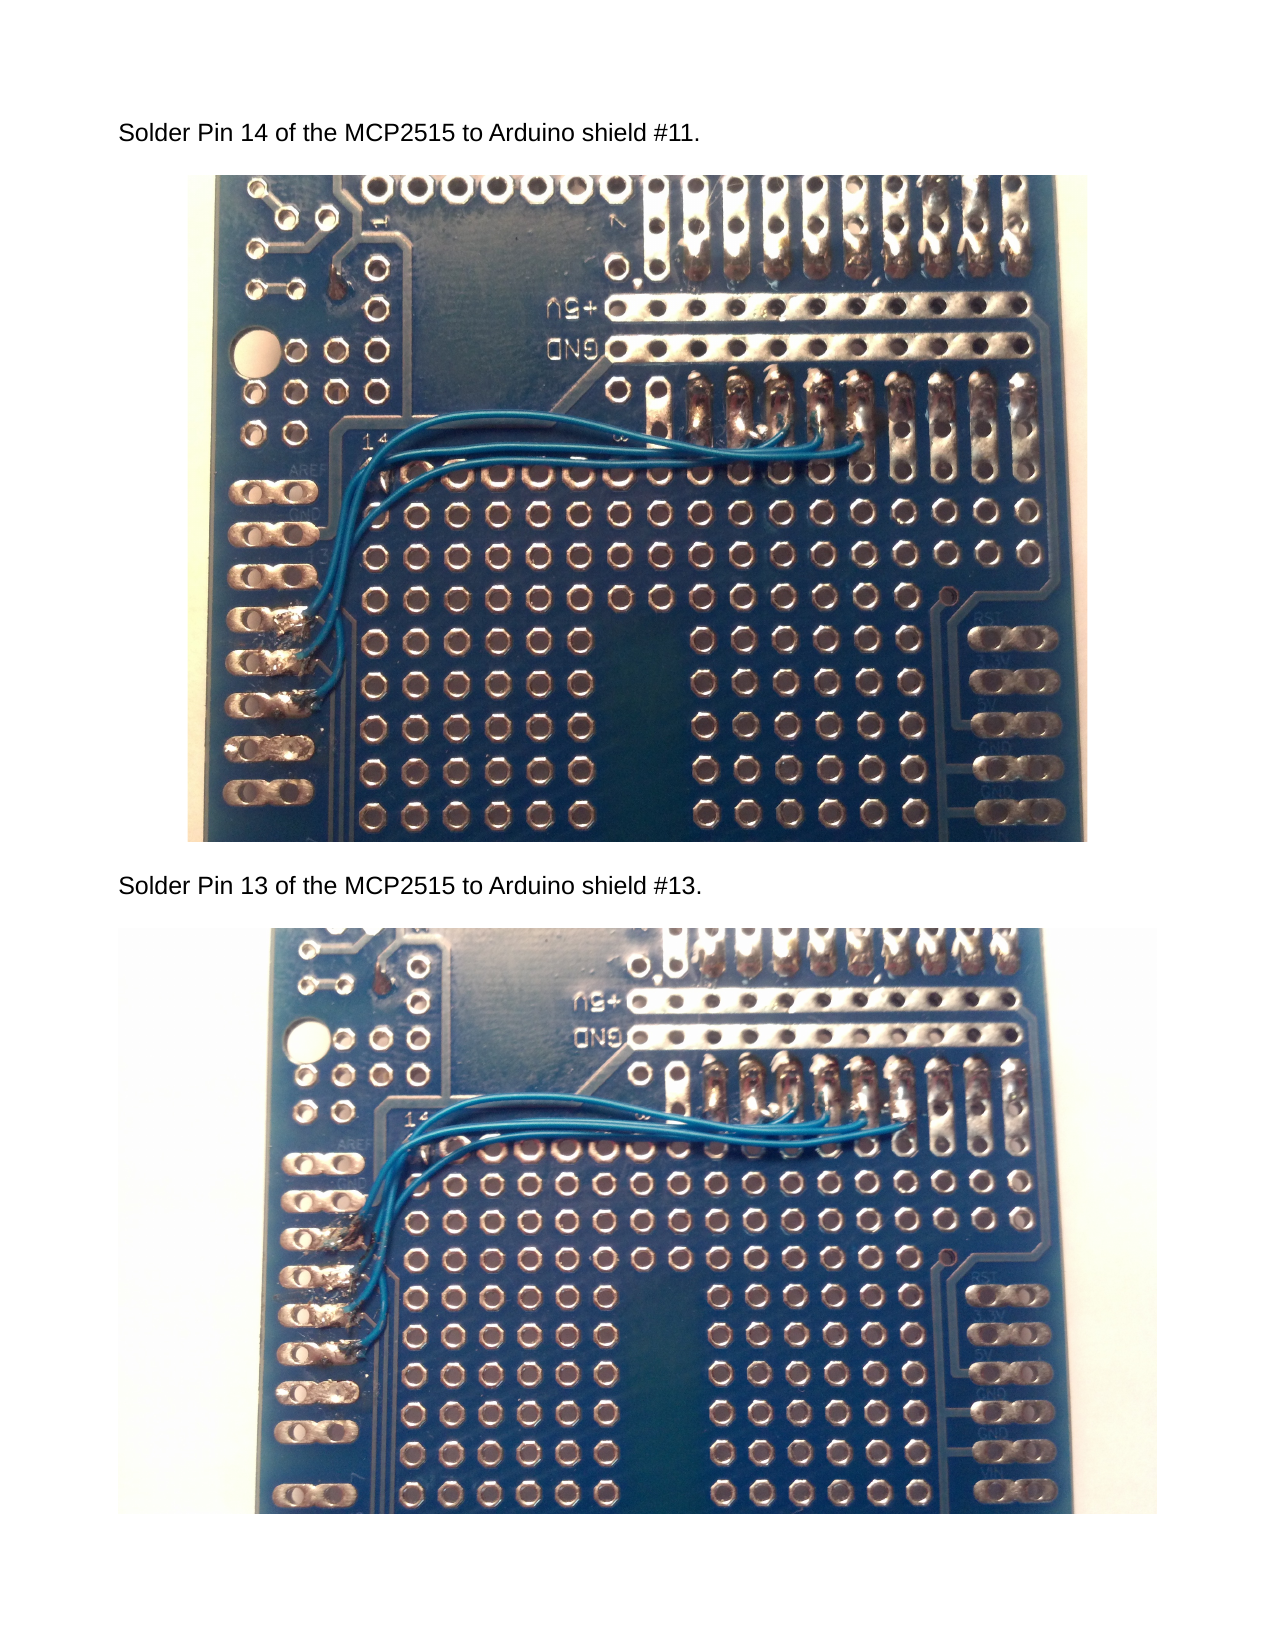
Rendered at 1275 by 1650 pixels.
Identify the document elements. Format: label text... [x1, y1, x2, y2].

text Solder Pin 13 of the MCP2515 to Arduino shield #13. [118, 871, 1157, 899]
picture [187, 175, 1088, 842]
text Solder Pin 14 of the MCP2515 to Arduino shield #11. [118, 118, 1157, 147]
picture [118, 928, 1157, 1514]
